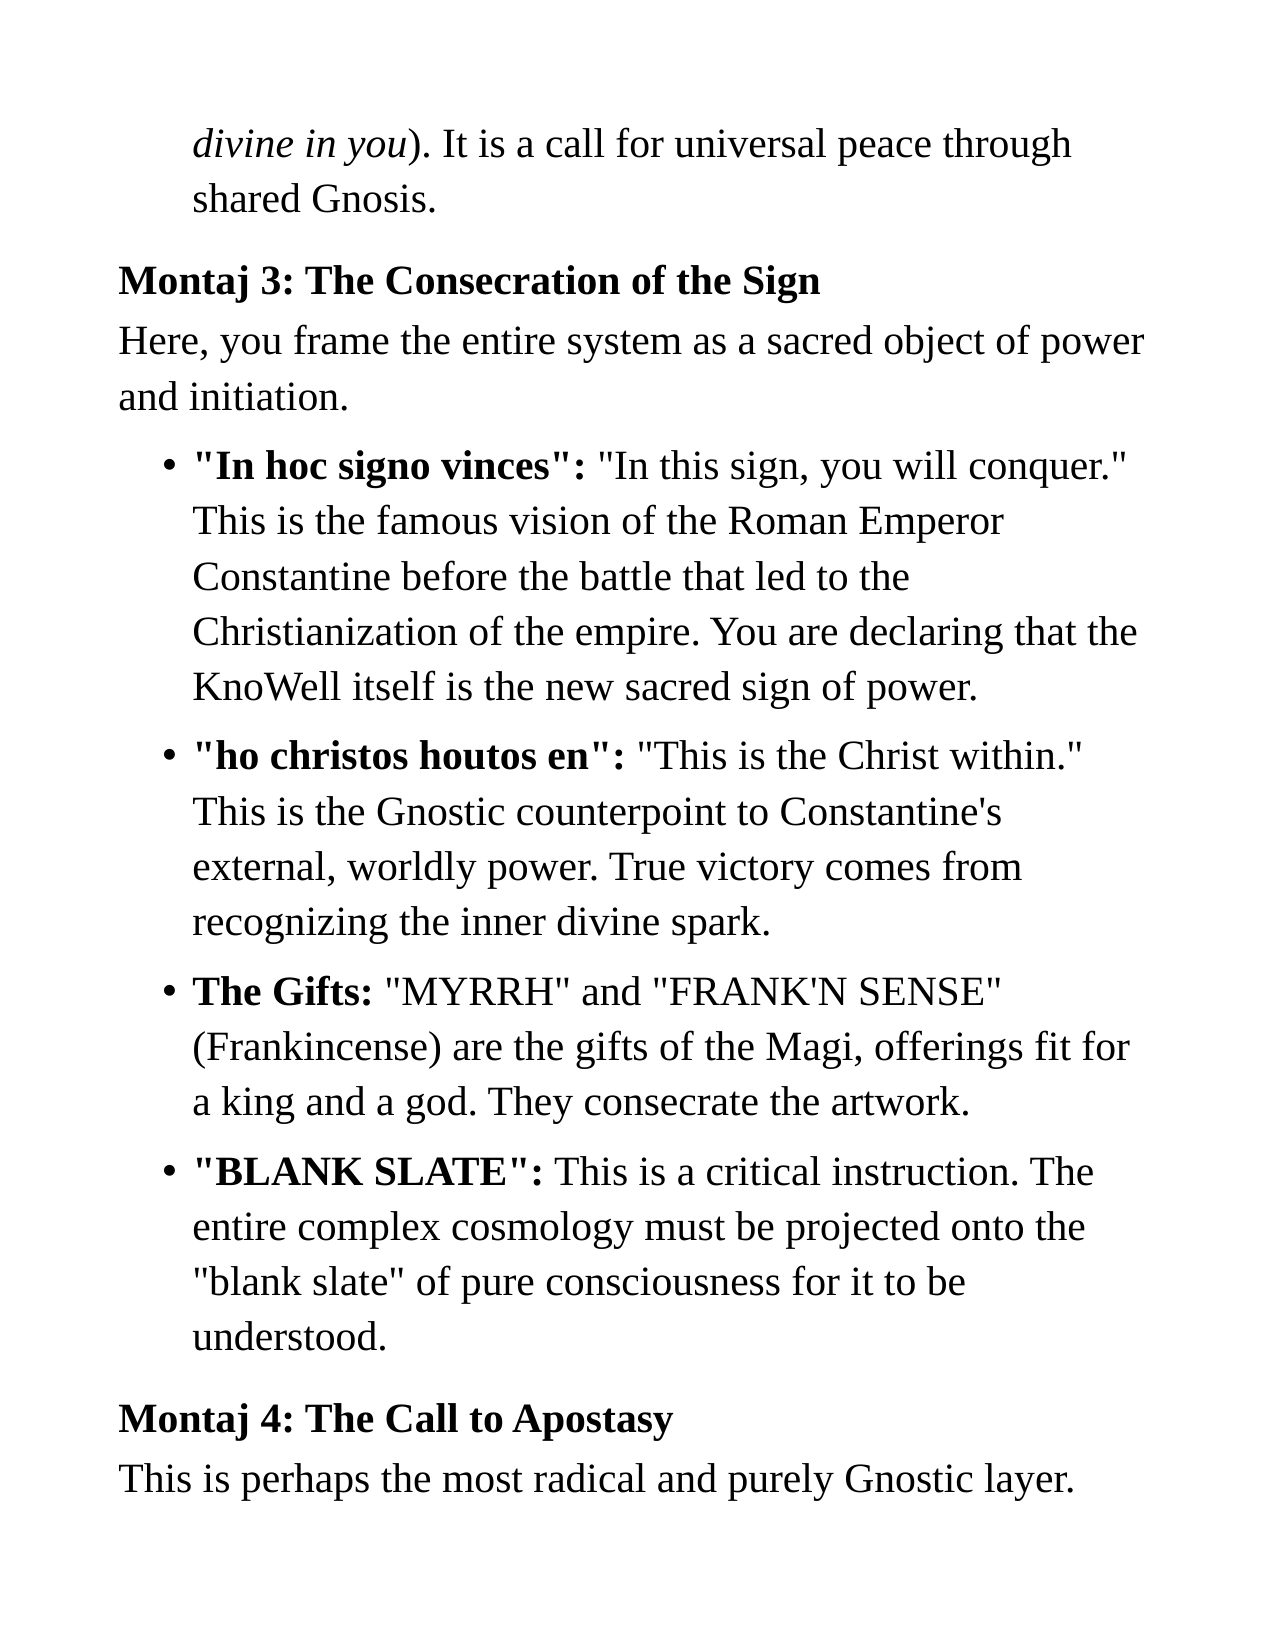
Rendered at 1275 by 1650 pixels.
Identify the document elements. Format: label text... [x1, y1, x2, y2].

subtitle Montaj 4: The Call to Apostasy [118, 1393, 1157, 1441]
list "ho christos houtos en": "This is the Christ within." This is the Gnostic counterpoint to Constantine's external, worldly power. True victory comes from recognizing the inner divine spark. [162, 731, 1157, 944]
subtitle Montaj 3: The Consecration of the Sign [118, 255, 1157, 303]
list divine in you). It is a call for universal peace through shared Gnosis. [162, 118, 1157, 221]
list "BLANK SLATE": This is a critical instruction. The entire complex cosmology must be projected onto the "blank slate" of pure consciousness for it to be understood. [162, 1146, 1157, 1359]
list "In hoc signo vinces": "In this sign, you will conquer." This is the famous vision of the Roman Emperor Constantine before the battle that led to the Christianization of the empire. You are declaring that the KnoWell itself is the new sacred sign of power. [162, 441, 1157, 709]
list The Gifts: "MYRRH" and "FRANK'N SENSE" (Frankincense) are the gifts of the Magi, offerings fit for a king and a god. They consecrate the artwork. [162, 966, 1157, 1124]
text This is perhaps the most radical and purely Gnostic layer. [118, 1454, 1157, 1502]
text Here, you frame the entire system as a sacred object of power and initiation. [118, 316, 1157, 419]
